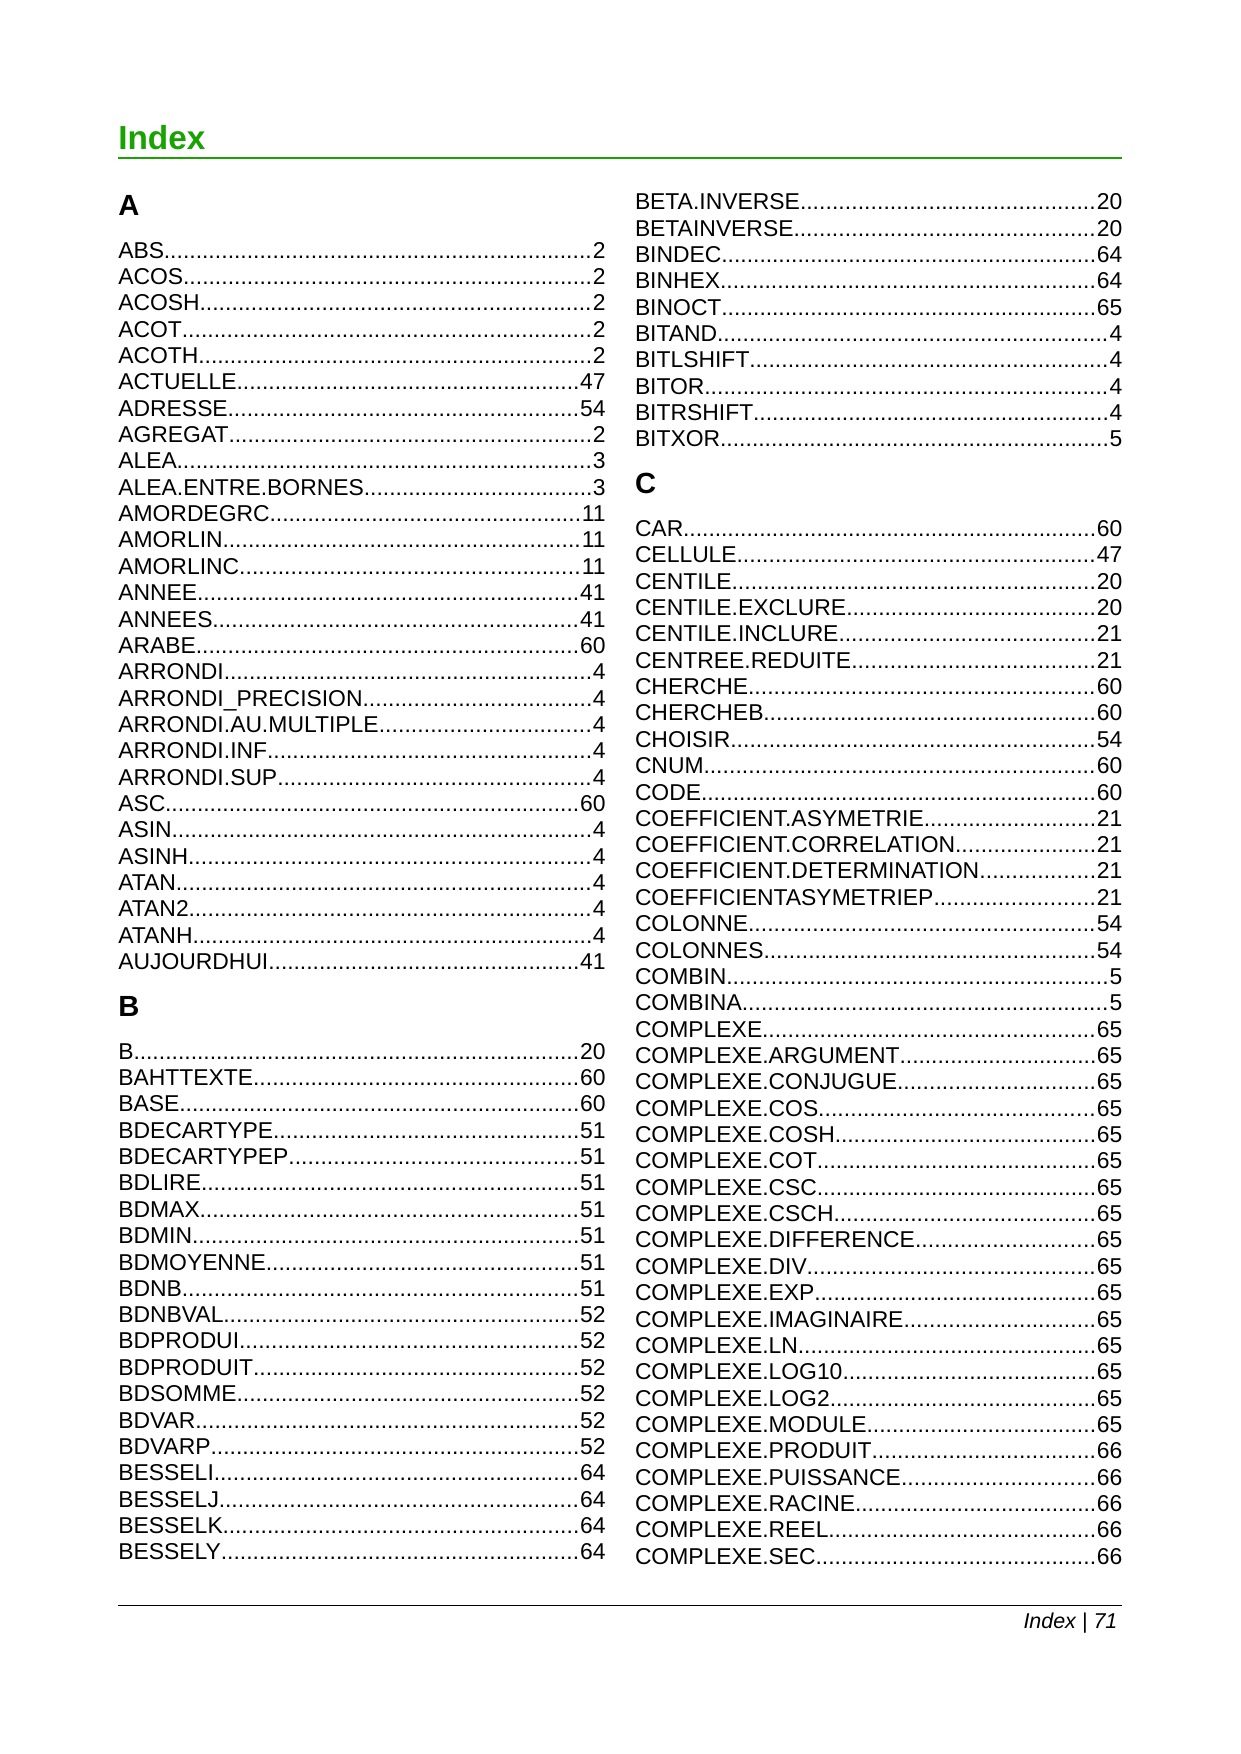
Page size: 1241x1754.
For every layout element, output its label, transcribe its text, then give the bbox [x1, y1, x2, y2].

text COMPLEXE.CONJUGUE 65 [635, 1068, 1122, 1095]
subtitle Index [118, 118, 1122, 157]
text COMBIN 5 [635, 963, 1122, 989]
text COMPLEXE.COS 65 [635, 1095, 1122, 1121]
text CENTILE.EXCLURE 20 [635, 594, 1122, 620]
text BDVARP 52 [118, 1433, 605, 1459]
text BESSELI 64 [118, 1459, 605, 1486]
text COMPLEXE.CSCH 65 [635, 1200, 1122, 1226]
text COLONNE 54 [635, 910, 1122, 937]
text BESSELY 64 [118, 1538, 605, 1565]
text BDPRODUIT 52 [118, 1354, 605, 1380]
text COMBINA 5 [635, 989, 1122, 1016]
text ABS 2 [118, 237, 605, 263]
text BITOR 4 [635, 373, 1122, 399]
text COEFFICIENT.CORRELATION 21 [635, 831, 1122, 857]
text COMPLEXE.IMAGINAIRE 65 [635, 1306, 1122, 1332]
text ACOT 2 [118, 316, 605, 342]
text COEFFICIENT.DETERMINATION 21 [635, 857, 1122, 884]
text B 20 [118, 1038, 605, 1064]
text BESSELK 64 [118, 1512, 605, 1538]
text BDVAR 52 [118, 1407, 605, 1433]
text COMPLEXE.MODULE 65 [635, 1411, 1122, 1437]
text COMPLEXE.REEL 66 [635, 1516, 1122, 1543]
text COMPLEXE.PUISSANCE 66 [635, 1464, 1122, 1490]
text AMORLINC 11 [118, 553, 605, 579]
text ALEA.ENTRE.BORNES 3 [118, 474, 605, 500]
text BDMOYENNE 51 [118, 1248, 605, 1275]
text BAHTTEXTE 60 [118, 1064, 605, 1090]
text ASC 60 [118, 790, 605, 816]
text BINDEC 64 [635, 241, 1122, 267]
text COMPLEXE.CSC 65 [635, 1174, 1122, 1200]
text ADRESSE 54 [118, 395, 605, 421]
text ATANH 4 [118, 922, 605, 948]
text CELLULE 47 [635, 541, 1122, 568]
text BDNB 51 [118, 1275, 605, 1301]
text ANNEE 41 [118, 579, 605, 606]
text ARRONDI 4 [118, 658, 605, 684]
text CODE 60 [635, 778, 1122, 805]
text COMPLEXE.DIFFERENCE 65 [635, 1226, 1122, 1253]
text CENTREE.REDUITE 21 [635, 647, 1122, 673]
text BESSELJ 64 [118, 1486, 605, 1512]
text AMORLIN 11 [118, 526, 605, 553]
text BITLSHIFT 4 [635, 346, 1122, 373]
text BITAND 4 [635, 320, 1122, 346]
text ACOS 2 [118, 263, 605, 289]
text BITRSHIFT 4 [635, 399, 1122, 425]
text COEFFICIENT.ASYMETRIE 21 [635, 805, 1122, 831]
text ATAN2 4 [118, 895, 605, 922]
text ARABE 60 [118, 632, 605, 658]
text COLONNES 54 [635, 937, 1122, 963]
text CNUM 60 [635, 752, 1122, 778]
text BINHEX 64 [635, 267, 1122, 294]
text ASIN 4 [118, 816, 605, 843]
text CENTILE 20 [635, 568, 1122, 594]
text COMPLEXE.LN 65 [635, 1332, 1122, 1358]
text BETA.INVERSE 20 [635, 188, 1122, 214]
text BASE 60 [118, 1090, 605, 1117]
text ARRONDI.AU.MULTIPLE 4 [118, 711, 605, 737]
text COMPLEXE.RACINE 66 [635, 1490, 1122, 1516]
text ACTUELLE 47 [118, 368, 605, 395]
text COEFFICIENTASYMETRIEP 21 [635, 884, 1122, 910]
text BDMIN 51 [118, 1222, 605, 1248]
text BDMAX 51 [118, 1196, 605, 1222]
text BDNBVAL 52 [118, 1301, 605, 1327]
text CHOISIR 54 [635, 726, 1122, 752]
text BDLIRE 51 [118, 1169, 605, 1196]
text CENTILE.INCLURE 21 [635, 620, 1122, 647]
text COMPLEXE.LOG2 65 [635, 1384, 1122, 1411]
text ARRONDI.SUP 4 [118, 764, 605, 790]
text BDPRODUI 52 [118, 1327, 605, 1354]
text C [635, 467, 1122, 500]
text ACOSH 2 [118, 289, 605, 316]
text ANNEES 41 [118, 606, 605, 632]
text ALEA 3 [118, 447, 605, 474]
text ARRONDI_PRECISION 4 [118, 684, 605, 711]
text COMPLEXE.PRODUIT 66 [635, 1437, 1122, 1464]
text COMPLEXE.COSH 65 [635, 1121, 1122, 1147]
text BINOCT 65 [635, 294, 1122, 320]
text AUJOURDHUI 41 [118, 948, 605, 974]
text ACOTH 2 [118, 342, 605, 368]
text COMPLEXE.EXP 65 [635, 1279, 1122, 1306]
text BETAINVERSE 20 [635, 214, 1122, 241]
text BITXOR 5 [635, 425, 1122, 452]
text B [118, 989, 605, 1023]
text BDECARTYPE 51 [118, 1117, 605, 1143]
text COMPLEXE.SEC 66 [635, 1543, 1122, 1569]
text CHERCHEB 60 [635, 699, 1122, 726]
text COMPLEXE 65 [635, 1016, 1122, 1042]
text AGREGAT 2 [118, 421, 605, 447]
text COMPLEXE.ARGUMENT 65 [635, 1042, 1122, 1068]
text COMPLEXE.COT 65 [635, 1147, 1122, 1174]
text CAR 60 [635, 515, 1122, 541]
text BDECARTYPEP 51 [118, 1143, 605, 1169]
text CHERCHE 60 [635, 673, 1122, 699]
text AMORDEGRC 11 [118, 500, 605, 526]
text ATAN 4 [118, 869, 605, 895]
text ARRONDI.INF 4 [118, 737, 605, 764]
text A [118, 188, 605, 222]
text COMPLEXE.LOG10 65 [635, 1358, 1122, 1384]
text BDSOMME 52 [118, 1380, 605, 1407]
text COMPLEXE.DIV 65 [635, 1253, 1122, 1279]
text ASINH 4 [118, 843, 605, 869]
